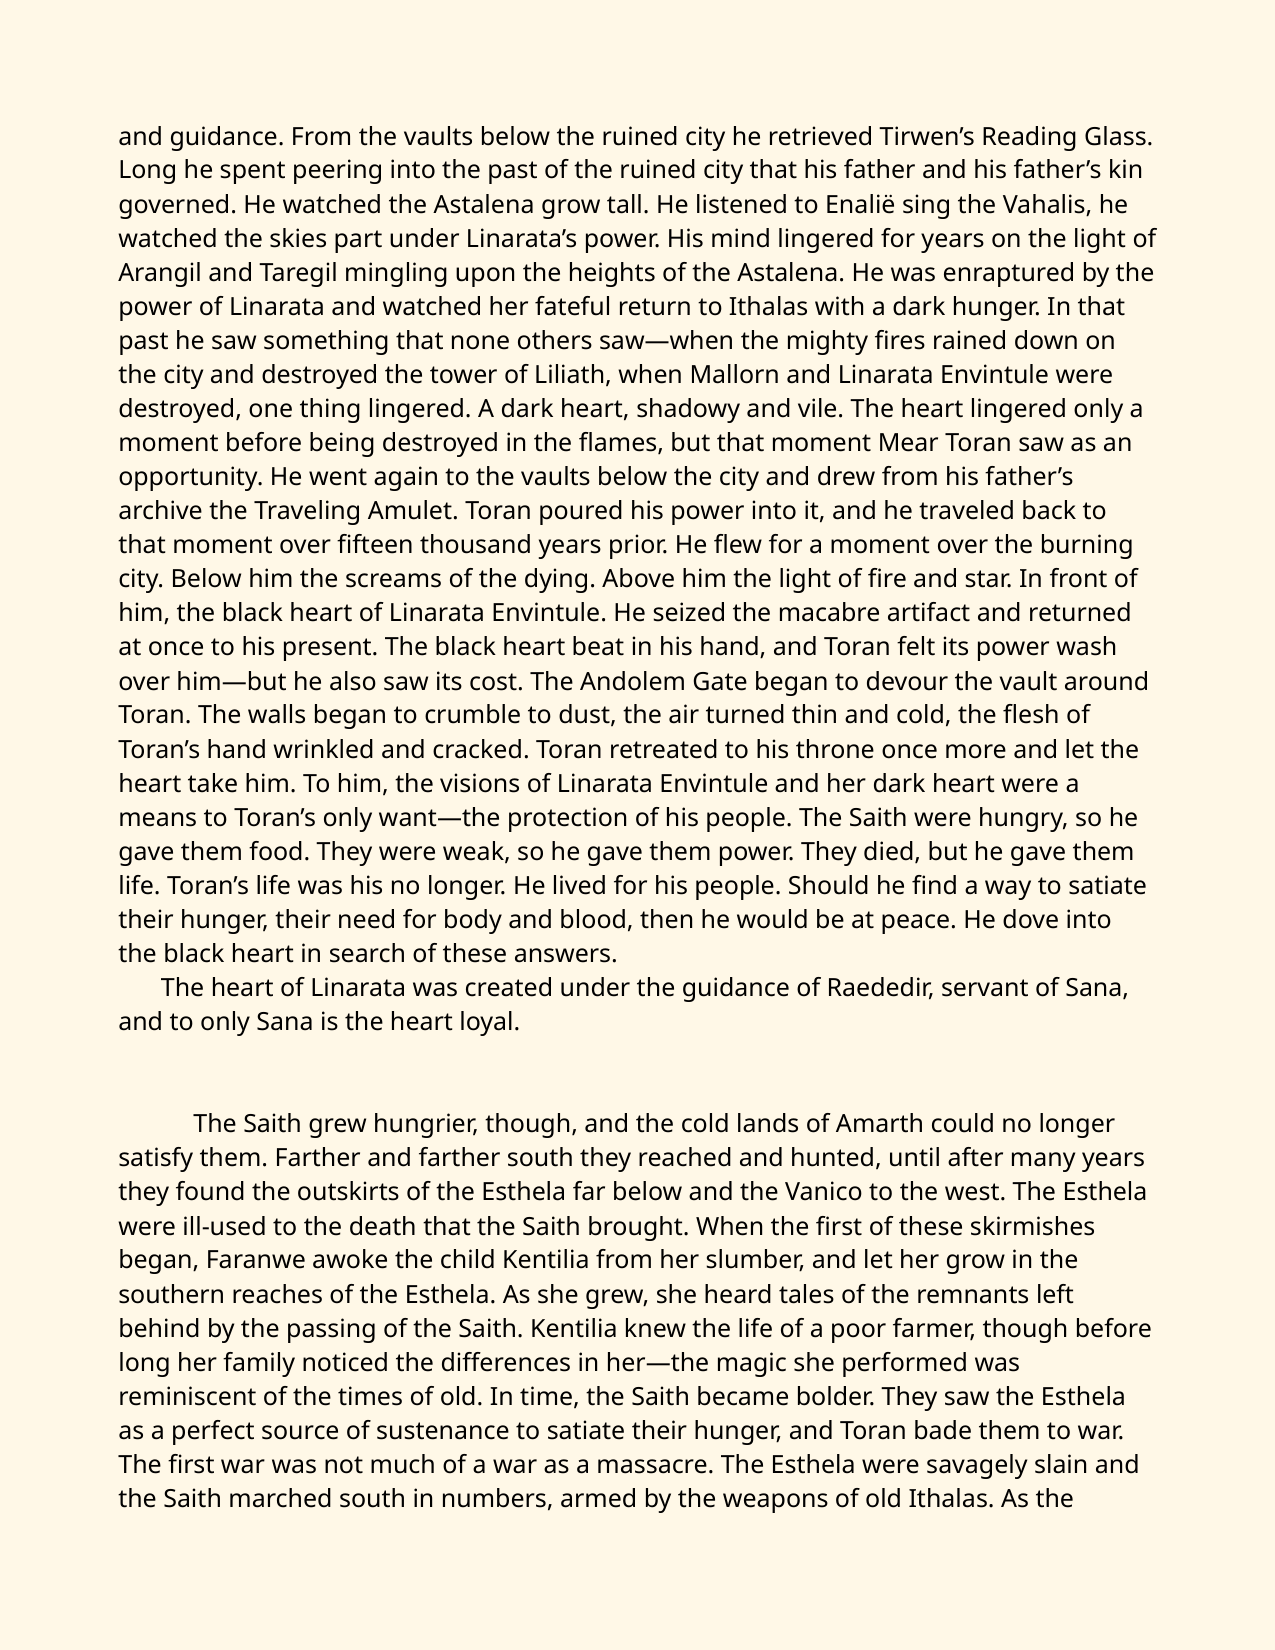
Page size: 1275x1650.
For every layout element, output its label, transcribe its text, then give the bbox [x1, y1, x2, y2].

text and guidance. From the vaults below the ruined city he retrieved Tirwen’s Reading Glass. Long he spent peering into the past of the ruined city that his father and his father’s kin governed. He watched the Astalena grow tall. He listened to Enalië sing the Vahalis, he watched the skies part under Linarata’s power. His mind lingered for years on the light of Arangil and Taregil mingling upon the heights of the Astalena. He was enraptured by the power of Linarata and watched her fateful return to Ithalas with a dark hunger. In that past he saw something that none others saw—when the mighty fires rained down on the city and destroyed the tower of Liliath, when Mallorn and Linarata Envintule were destroyed, one thing lingered. A dark heart, shadowy and vile. The heart lingered only a moment before being destroyed in the flames, but that moment Mear Toran saw as an opportunity. He went again to the vaults below the city and drew from his father’s archive the Traveling Amulet. Toran poured his power into it, and he traveled back to that moment over fifteen thousand years prior. He flew for a moment over the burning city. Below him the screams of the dying. Above him the light of fire and star. In front of him, the black heart of Linarata Envintule. He seized the macabre artifact and returned at once to his present. The black heart beat in his hand, and Toran felt its power wash over him—but he also saw its cost. The Andolem Gate began to devour the vault around Toran. The walls began to crumble to dust, the air turned thin and cold, the flesh of Toran’s hand wrinkled and cracked. Toran retreated to his throne once more and let the heart take him. To him, the visions of Linarata Envintule and her dark heart were a means to Toran’s only want—the protection of his people. The Saith were hungry, so he gave them food. They were weak, so he gave them power. They died, but he gave them life. Toran’s life was his no longer. He lived for his people. Should he find a way to satiate their hunger, their need for body and blood, then he would be at peace. He dove into the black heart in search of these answers. [118, 118, 1157, 970]
text The heart of Linarata was created under the guidance of Raededir, servant of Sana, and to only Sana is the heart loyal. [118, 970, 1157, 1038]
text The Saith grew hungrier, though, and the cold lands of Amarth could no longer satisfy them. Farther and farther south they reached and hunted, until after many years they found the outskirts of the Esthela far below and the Vanico to the west. The Esthela were ill-used to the death that the Saith brought. When the first of these skirmishes began, Faranwe awoke the child Kentilia from her slumber, and let her grow in the southern reaches of the Esthela. As she grew, she heard tales of the remnants left behind by the passing of the Saith. Kentilia knew the life of a poor farmer, though before long her family noticed the differences in her—the magic she performed was reminiscent of the times of old. In time, the Saith became bolder. They saw the Esthela as a perfect source of sustenance to satiate their hunger, and Toran bade them to war. The first war was not much of a war as a massacre. The Esthela were savagely slain and the Saith marched south in numbers, armed by the weapons of old Ithalas. As the [118, 1106, 1157, 1515]
